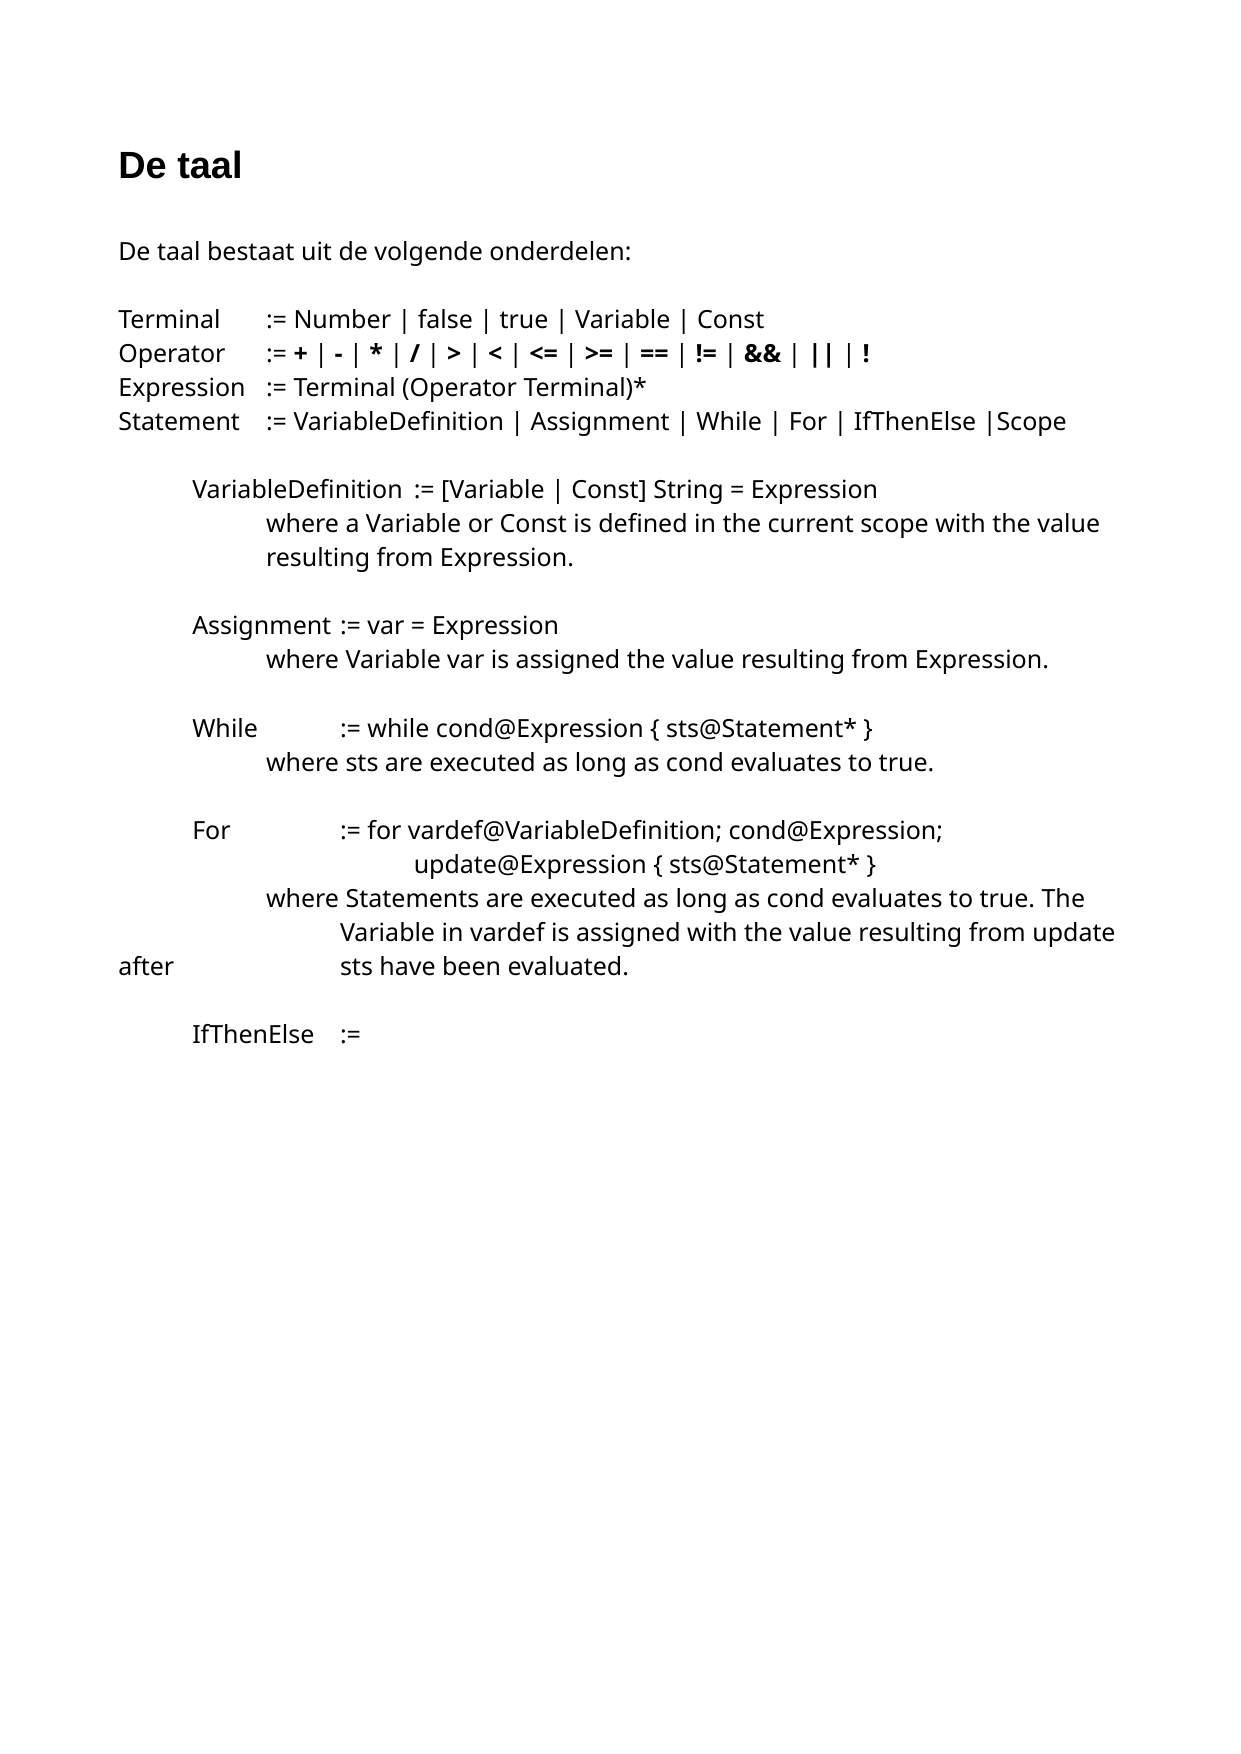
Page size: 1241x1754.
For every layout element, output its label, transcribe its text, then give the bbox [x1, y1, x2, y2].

subtitle De taal [118, 143, 1122, 187]
text For := for vardef@VariableDefinition; cond@Expression; update@Expression { sts@Statement* } [118, 812, 1122, 881]
text where sts are executed as long as cond evaluates to true. [118, 744, 1122, 778]
text IfThenElse := [118, 1017, 1122, 1051]
text Expression := Terminal (Operator Terminal)* [118, 369, 1122, 404]
text resulting from Expression. [118, 540, 1122, 574]
text where a Variable or Const is defined in the current scope with the value [118, 506, 1122, 540]
text De taal bestaat uit de volgende onderdelen: [118, 233, 1122, 267]
text Terminal := Number | false | true | Variable | Const [118, 301, 1122, 336]
text where Statements are executed as long as cond evaluates to true. The Variable in vardef is assigned with the value resulting from update after sts have been evaluated. [118, 881, 1122, 983]
text Assignment := var = Expression [118, 608, 1122, 642]
text Statement := VariableDefinition | Assignment | While | For | IfThenElse |Scope [118, 404, 1122, 438]
text where Variable var is assigned the value resulting from Expression. [118, 642, 1122, 676]
text VariableDefinition := [Variable | Const] String = Expression [118, 472, 1122, 506]
text While := while cond@Expression { sts@Statement* } [118, 710, 1122, 744]
text Operator := + | - | * | / | > | < | <= | >= | == | != | && | || | ! [118, 336, 1122, 369]
